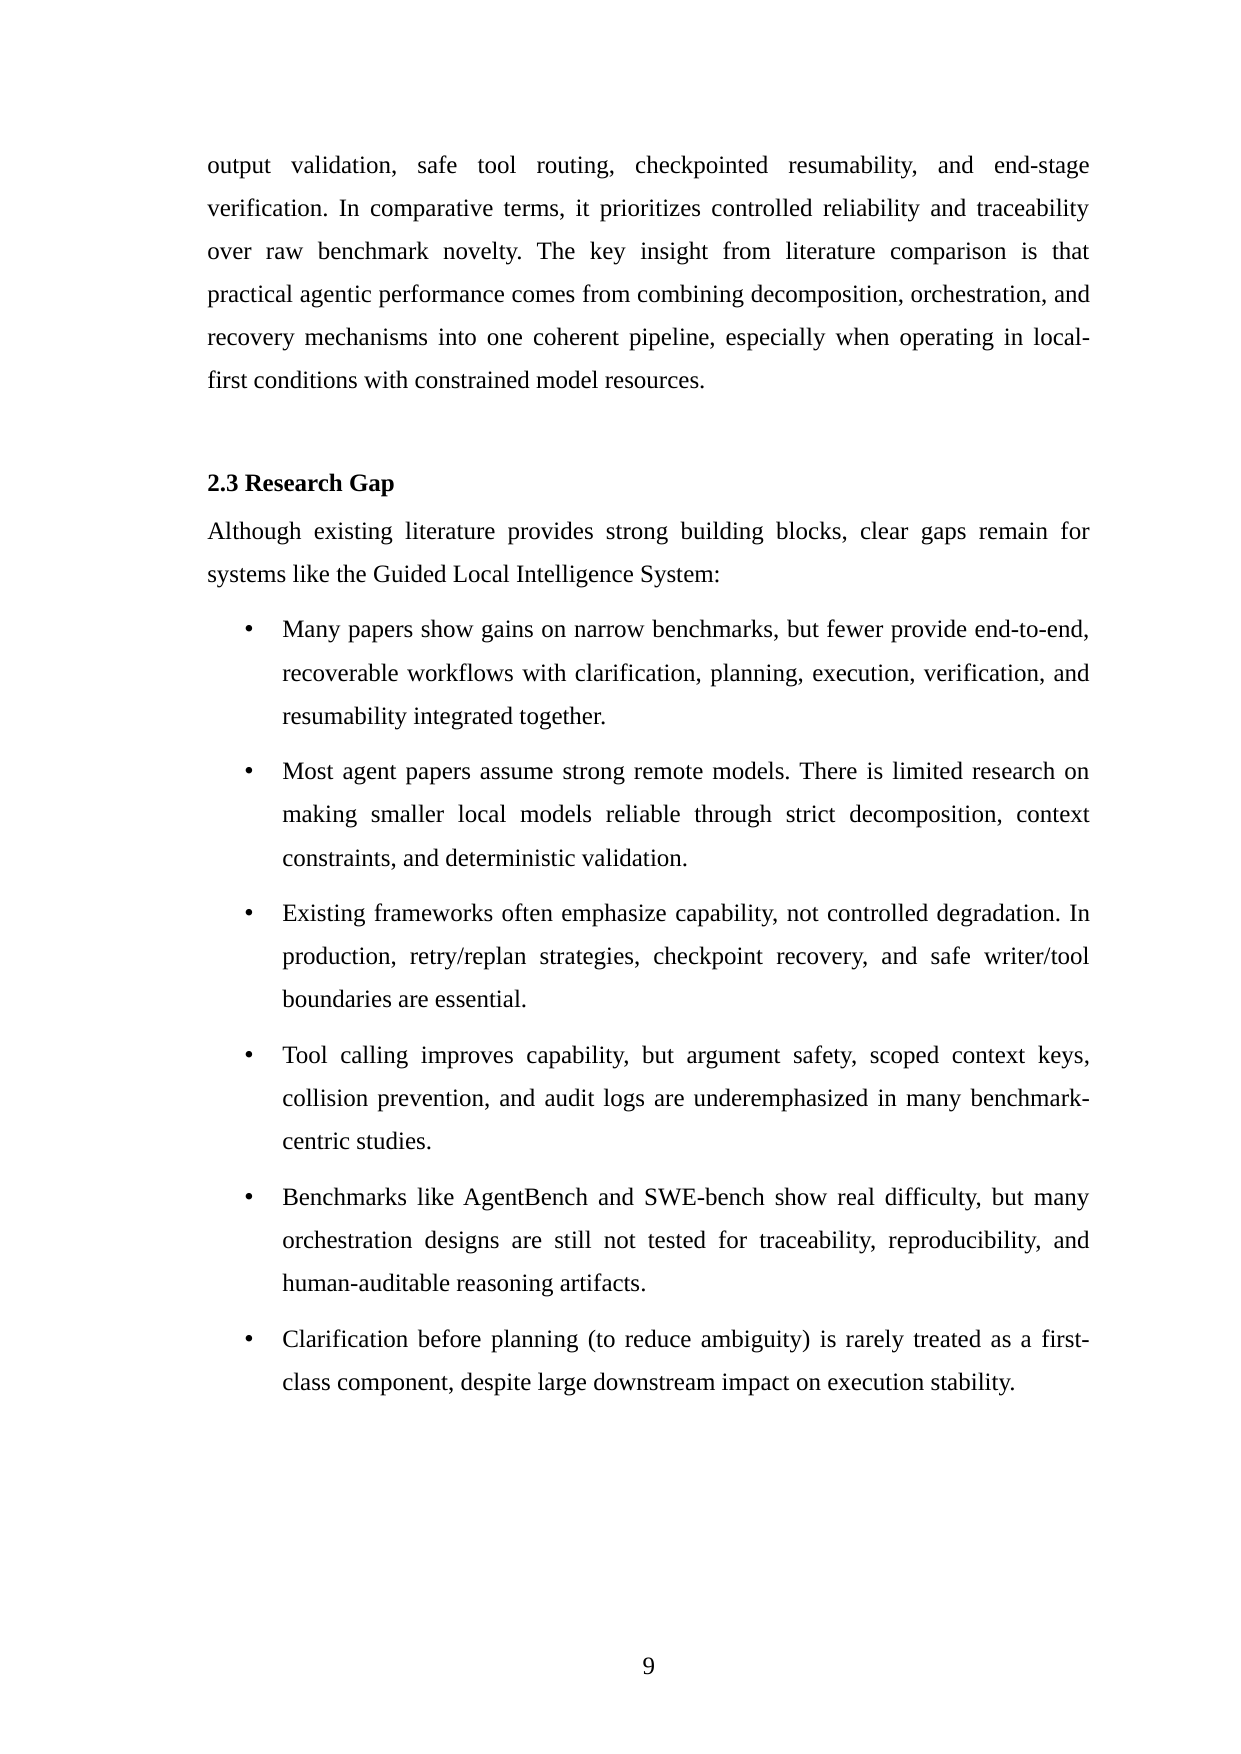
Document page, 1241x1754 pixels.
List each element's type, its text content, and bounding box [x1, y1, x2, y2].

list Existing frameworks often emphasize capability, not controlled degradation. In production, retry/replan strategies, checkpoint recovery, and safe writer/tool boundaries are essential. [244, 898, 1091, 1013]
list Many papers show gains on narrow benchmarks, but fewer provide end-to-end, recoverable workflows with clarification, planning, execution, verification, and resumability integrated together. [244, 614, 1091, 729]
text output validation, safe tool routing, checkpointed resumability, and end-stage verification. In comparative terms, it prioritizes controlled reliability and traceability over raw benchmark novelty. The key insight from literature comparison is that practical agentic performance comes from combining decomposition, orchestration, and recovery mechanisms into one coherent pipeline, especially when operating in local-first conditions with constrained model resources. [207, 150, 1091, 394]
text Although existing literature provides strong building blocks, clear gaps remain for systems like the Guided Local Intelligence System: [207, 516, 1091, 588]
list Tool calling improves capability, but argument safety, scoped context keys, collision prevention, and audit logs are underemphasized in many benchmark-centric studies. [244, 1040, 1091, 1155]
list Clarification before planning (to reduce ambiguity) is rarely treated as a first-class component, despite large downstream impact on execution stability. [244, 1324, 1091, 1396]
text 2.3 Research Gap [207, 468, 1091, 497]
list Most agent papers assume strong remote models. There is limited research on making smaller local models reliable through strict decomposition, context constraints, and deterministic validation. [244, 756, 1091, 871]
list Benchmarks like AgentBench and SWE-bench show real difficulty, but many orchestration designs are still not tested for traceability, reproducibility, and human-auditable reasoning artifacts. [244, 1182, 1091, 1297]
